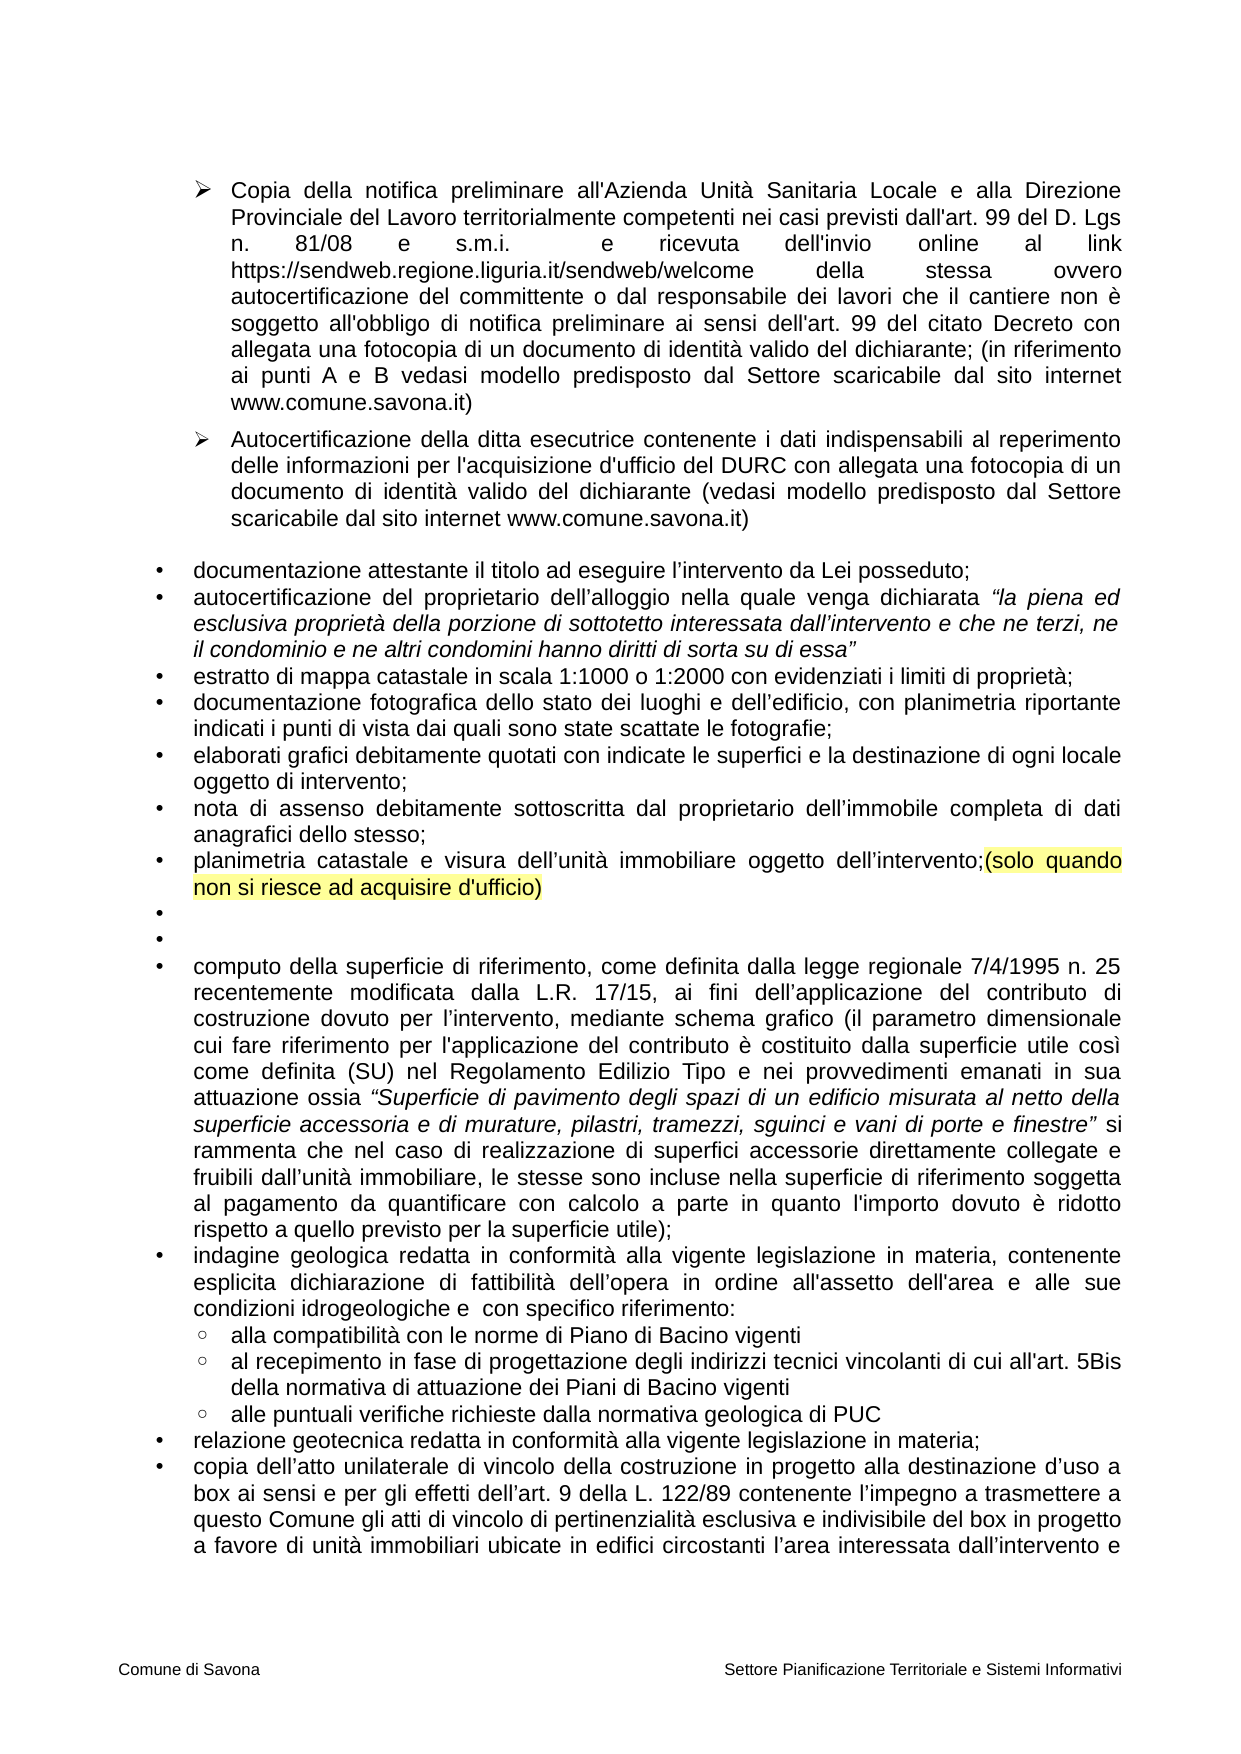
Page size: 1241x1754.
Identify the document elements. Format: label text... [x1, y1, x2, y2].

list al recepimento in fase di progettazione degli indirizzi tecnici vincolanti di cui all'art. 5Bis della normativa di attuazione dei Piani di Bacino vigenti [193, 1348, 1122, 1401]
list planimetria catastale e visura dell’unità immobiliare oggetto dell’intervento;(solo quando non si riesce ad acquisire d'ufficio) [156, 847, 1122, 900]
list documentazione fotografica dello stato dei luoghi e dell’edificio, con planimetria riportante indicati i punti di vista dai quali sono state scattate le fotografie; [156, 689, 1122, 742]
list autocertificazione del proprietario dell’alloggio nella quale venga dichiarata “la piena ed esclusiva proprietà della porzione di sottotetto interessata dall’intervento e che ne terzi, ne il condominio e ne altri condomini hanno diritti di sorta su di essa” [156, 584, 1122, 663]
list elaborati grafici debitamente quotati con indicate le superfici e la destinazione di ogni locale oggetto di intervento; [156, 742, 1122, 794]
list Autocertificazione della ditta esecutrice contenente i dati indispensabili al reperimento delle informazioni per l'acquisizione d'ufficio del DURC con allegata una fotocopia di un documento di identità valido del dichiarante (vedasi modello predisposto dal Settore scaricabile dal sito internet www.comune.savona.it) [193, 426, 1122, 531]
list estratto di mappa catastale in scala 1:1000 o 1:2000 con evidenziati i limiti di proprietà; [156, 663, 1122, 689]
list computo della superficie di riferimento, come definita dalla legge regionale 7/4/1995 n. 25 recentemente modificata dalla L.R. 17/15, ai fini dell’applicazione del contributo di costruzione dovuto per l’intervento, mediante schema grafico (il parametro dimensionale cui fare riferimento per l'applicazione del contributo è costituito dalla superficie utile così come definita (SU) nel Regolamento Edilizio Tipo e nei provvedimenti emanati in sua attuazione ossia “Superficie di pavimento degli spazi di un edificio misurata al netto della superficie accessoria e di murature, pilastri, tramezzi, sguinci e vani di porte e finestre” si rammenta che nel caso di realizzazione di superfici accessorie direttamente collegate e fruibili dall’unità immobiliare, le stesse sono incluse nella superficie di riferimento soggetta al pagamento da quantificare con calcolo a parte in quanto l'importo dovuto è ridotto rispetto a quello previsto per la superficie utile); [156, 953, 1122, 1242]
list indagine geologica redatta in conformità alla vigente legislazione in materia, contenente esplicita dichiarazione di fattibilità dell’opera in ordine all'assetto dell'area e alle sue condizioni idrogeologiche e con specifico riferimento: [156, 1242, 1122, 1322]
list alla compatibilità con le norme di Piano di Bacino vigenti [193, 1322, 1122, 1348]
list nota di assenso debitamente sottoscritta dal proprietario dell’immobile completa di dati anagrafici dello stesso; [156, 794, 1122, 847]
list relazione geotecnica redatta in conformità alla vigente legislazione in materia; [156, 1427, 1122, 1453]
list documentazione attestante il titolo ad eseguire l’intervento da Lei posseduto; [156, 557, 1122, 584]
list Copia della notifica preliminare all'Azienda Unità Sanitaria Locale e alla Direzione Provinciale del Lavoro territorialmente competenti nei casi previsti dall'art. 99 del D. Lgs n. 81/08 e s.m.i. e ricevuta dell'invio online al link https://sendweb.regione.liguria.it/sendweb/welcome della stessa ovvero autocertificazione del committente o dal responsabile dei lavori che il cantiere non è soggetto all'obbligo di notifica preliminare ai sensi dell'art. 99 del citato Decreto con allegata una fotocopia di un documento di identità valido del dichiarante; (in riferimento ai punti A e B vedasi modello predisposto dal Settore scaricabile dal sito internet www.comune.savona.it) [193, 177, 1122, 415]
list alle puntuali verifiche richieste dalla normativa geologica di PUC [193, 1401, 1122, 1427]
list copia dell’atto unilaterale di vincolo della costruzione in progetto alla destinazione d’uso a box ai sensi e per gli effetti dell’art. 9 della L. 122/89 contenente l’impegno a trasmettere a questo Comune gli atti di vincolo di pertinenzialità esclusiva e indivisibile del box in progetto a favore di unità immobiliari ubicate in edifici circostanti l’area interessata dall’intervento e [156, 1453, 1122, 1559]
